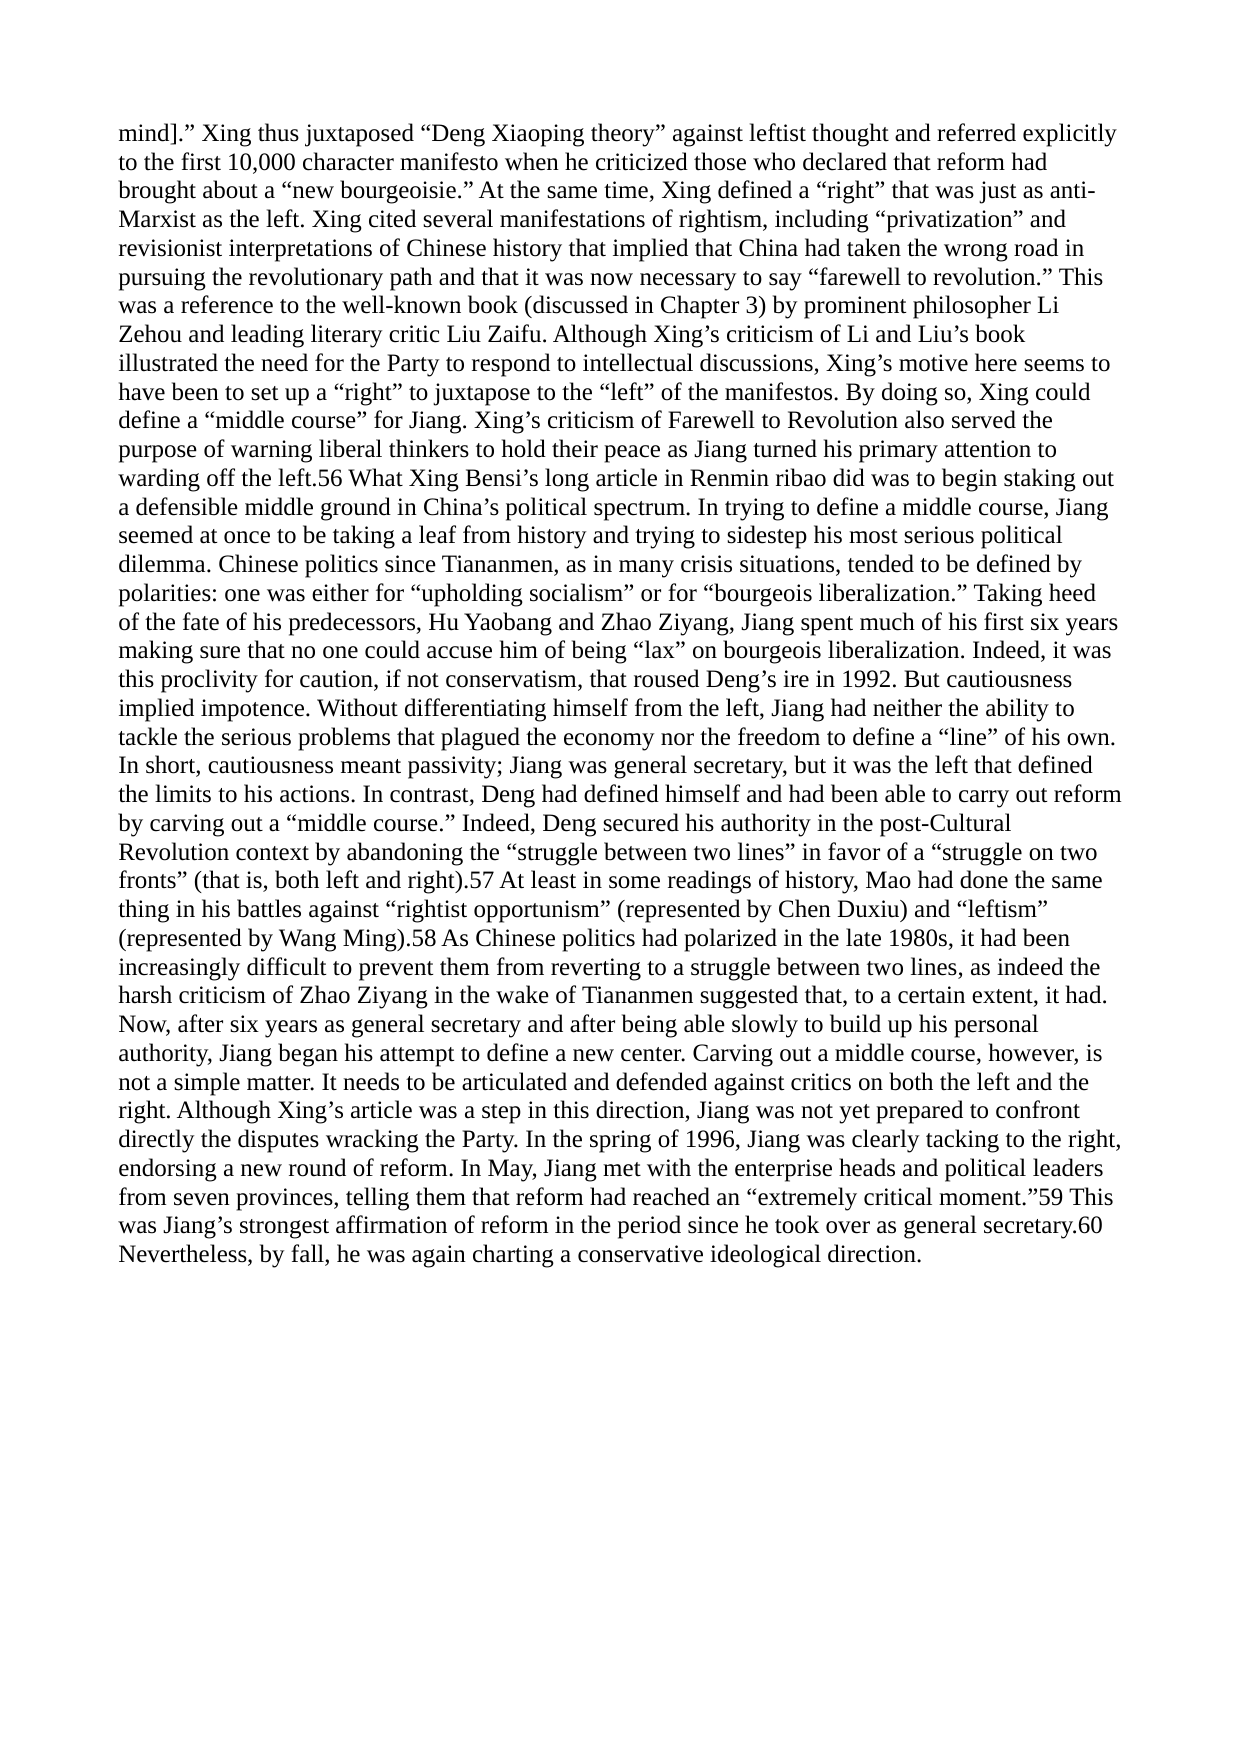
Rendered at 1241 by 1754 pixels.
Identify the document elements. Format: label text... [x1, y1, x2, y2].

text mind].” Xing thus juxtaposed “Deng Xiaoping theory” against leftist thought and referred explicitly to the first 10,000 character manifesto when he criticized those who declared that reform had brought about a “new bourgeoisie.” At the same time, Xing defined a “right” that was just as anti-Marxist as the left. Xing cited several manifestations of rightism, including “privatization” and revisionist interpretations of Chinese history that implied that China had taken the wrong road in pursuing the revolutionary path and that it was now necessary to say “farewell to revolution.” This was a reference to the well-known book (discussed in Chapter 3) by prominent philosopher Li Zehou and leading literary critic Liu Zaifu. Although Xing’s criticism of Li and Liu’s book illustrated the need for the Party to respond to intellectual discussions, Xing’s motive here seems to have been to set up a “right” to juxtapose to the “left” of the manifestos. By doing so, Xing could define a “middle course” for Jiang. Xing’s criticism of Farewell to Revolution also served the purpose of warning liberal thinkers to hold their peace as Jiang turned his primary attention to warding off the left.56 What Xing Bensi’s long article in Renmin ribao did was to begin staking out a defensible middle ground in China’s political spectrum. In trying to define a middle course, Jiang seemed at once to be taking a leaf from history and trying to sidestep his most serious political dilemma. Chinese politics since Tiananmen, as in many crisis situations, tended to be defined by polarities: one was either for “upholding socialism” or for “bourgeois liberalization.” Taking heed of the fate of his predecessors, Hu Yaobang and Zhao Ziyang, Jiang spent much of his first six years making sure that no one could accuse him of being “lax” on bourgeois liberalization. Indeed, it was this proclivity for caution, if not conservatism, that roused Deng’s ire in 1992. But cautiousness implied impotence. Without differentiating himself from the left, Jiang had neither the ability to tackle the serious problems that plagued the economy nor the freedom to define a “line” of his own. In short, cautiousness meant passivity; Jiang was general secretary, but it was the left that defined the limits to his actions. In contrast, Deng had defined himself and had been able to carry out reform by carving out a “middle course.” Indeed, Deng secured his authority in the post-Cultural Revolution context by abandoning the “struggle between two lines” in favor of a “struggle on two fronts” (that is, both left and right).57 At least in some readings of history, Mao had done the same thing in his battles against “rightist opportunism” (represented by Chen Duxiu) and “leftism” (represented by Wang Ming).58 As Chinese politics had polarized in the late 1980s, it had been increasingly difficult to prevent them from reverting to a struggle between two lines, as indeed the harsh criticism of Zhao Ziyang in the wake of Tiananmen suggested that, to a certain extent, it had. Now, after six years as general secretary and after being able slowly to build up his personal authority, Jiang began his attempt to define a new center. Carving out a middle course, however, is not a simple matter. It needs to be articulated and defended against critics on both the left and the right. Although Xing’s article was a step in this direction, Jiang was not yet prepared to confront directly the disputes wracking the Party. In the spring of 1996, Jiang was clearly tacking to the right, endorsing a new round of reform. In May, Jiang met with the enterprise heads and political leaders from seven provinces, telling them that reform had reached an “extremely critical moment.”59 This was Jiang’s strongest affirmation of reform in the period since he took over as general secretary.60 Nevertheless, by fall, he was again charting a conservative ideological direction. [118, 118, 1122, 1268]
